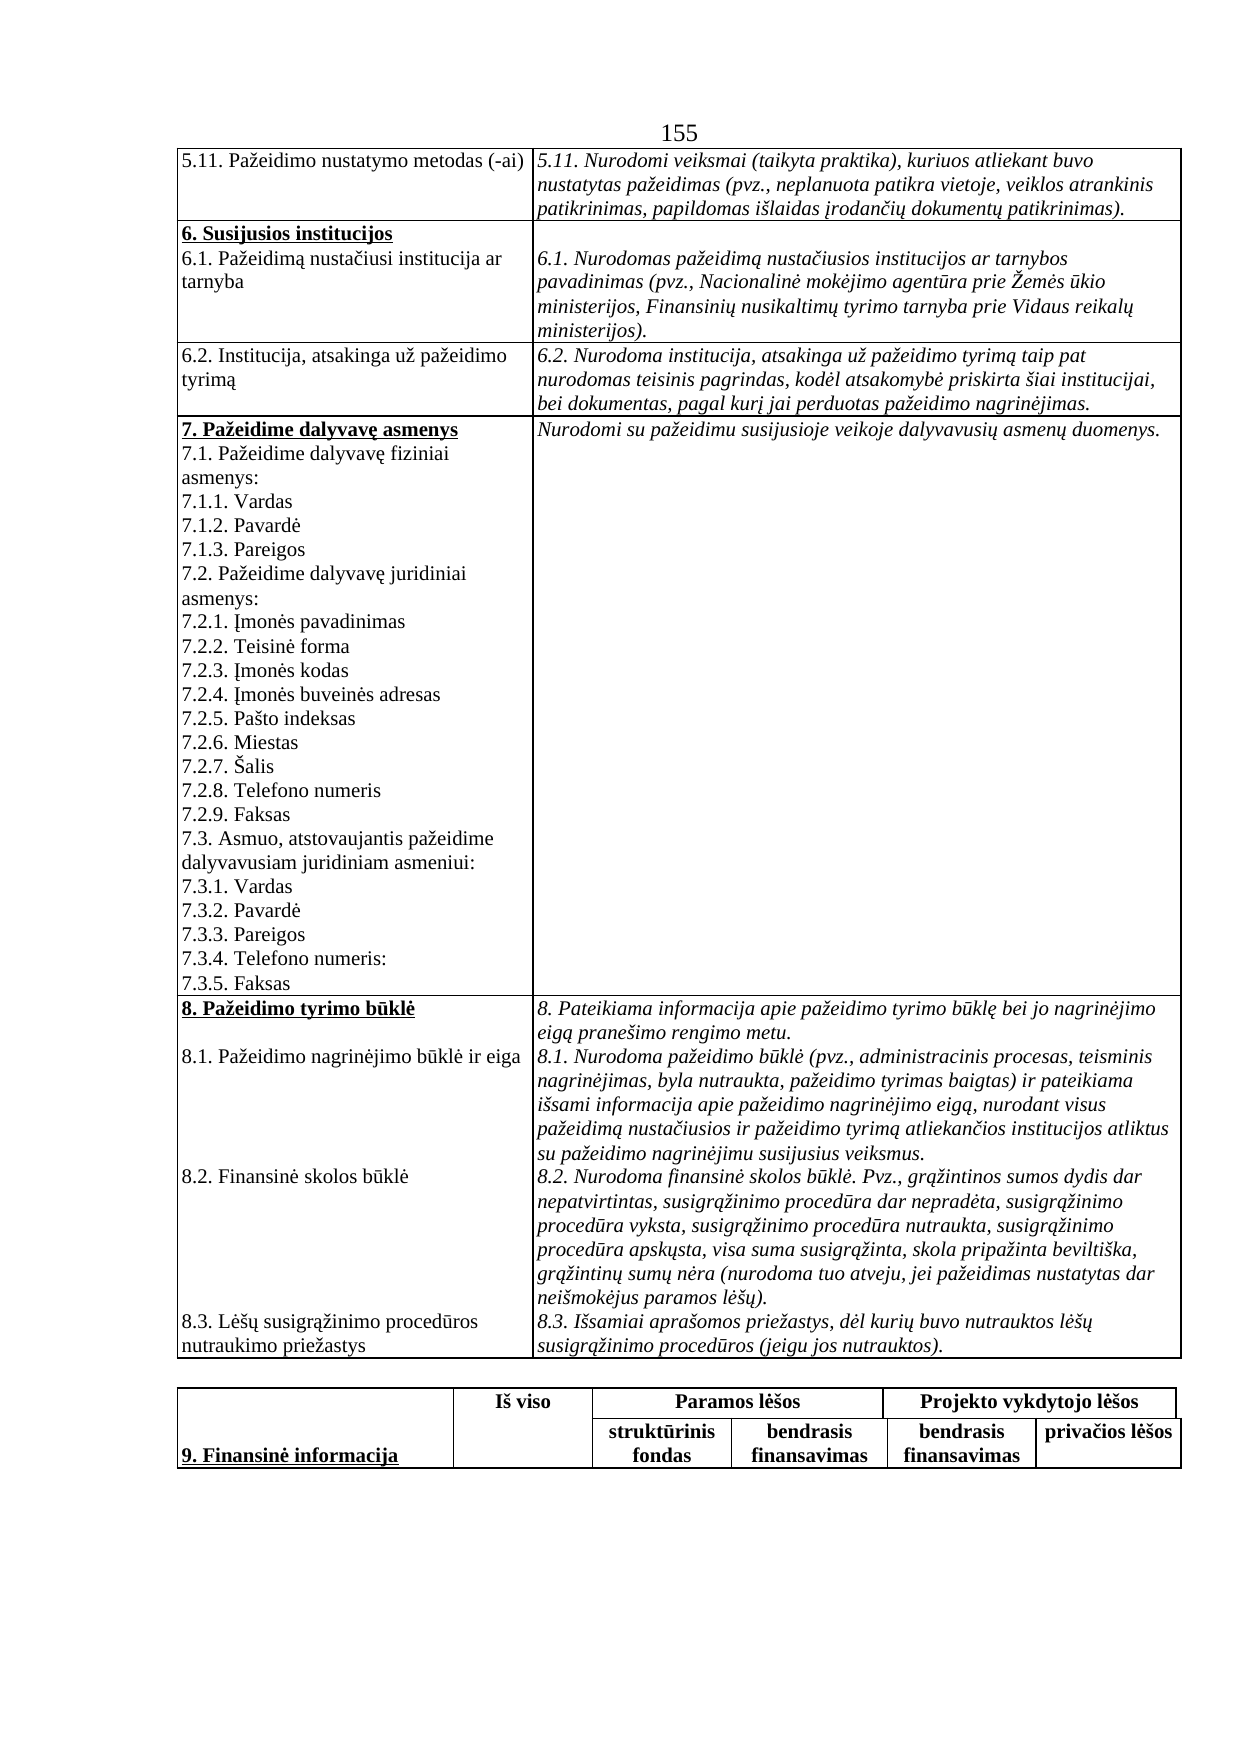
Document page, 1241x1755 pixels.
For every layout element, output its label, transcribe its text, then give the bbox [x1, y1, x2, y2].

table_cell 5.11. Pažeidimo nustatymo metodas (-ai) [178, 149, 532, 220]
table_cell 7. Pažeidime dalyvavę asmenys [178, 417, 532, 441]
table_header 9. Finansinė informacija [178, 1389, 453, 1467]
table_cell 8.3. Išsamiai aprašomos priežastys, dėl kurių buvo nutrauktos lėšų susigrąžinimo procedūros (jeigu jos nutrauktos). [534, 1309, 1180, 1357]
table_cell 6.1. Pažeidimą nustačiusi institucija ar tarnyba [178, 245, 532, 342]
table_cell 8.3. Lėšų susigrąžinimo procedūros nutraukimo priežastys [178, 1309, 532, 1357]
table_cell privačios lėšos [1037, 1419, 1180, 1467]
table_cell Nurodomi su pažeidimu susijusioje veikoje dalyvavusių asmenų duomenys. [534, 417, 1180, 441]
table_cell 8.2. Finansinė skolos būklė [178, 1165, 532, 1309]
table_cell 7.1. Pažeidime dalyvavę fiziniai asmenys: 7.1.1. Vardas 7.1.2. Pavardė 7.1.3. Pareigos 7.2. Pažeidime dalyvavę juridiniai asmenys: 7.2.1. Įmonės pavadinimas 7.2.2. Teisinė forma 7.2.3. Įmonės kodas 7.2.4. Įmonės buveinės adresas 7.2.5. Pašto indeksas 7.2.6. Miestas 7.2.7. Šalis 7.2.8. Telefono numeris 7.2.9. Faksas 7.3. Asmuo, atstovaujantis pažeidime dalyvavusiam juridiniam asmeniui: 7.3.1. Vardas 7.3.2. Pavardė 7.3.3. Pareigos 7.3.4. Telefono numeris: 7.3.5. Faksas [178, 441, 532, 994]
table_cell 6. Susijusios institucijos [178, 221, 532, 245]
table_cell bendrasis finansavimas [888, 1419, 1035, 1467]
table_cell 8. Pažeidimo tyrimo būklė [178, 996, 532, 1044]
table_header [1177, 1387, 1181, 1418]
table_cell 6.2. Institucija, atsakinga už pažeidimo tyrimą [178, 343, 532, 415]
table_cell bendrasis finansavimas [732, 1419, 887, 1467]
table_cell struktūrinis fondas [593, 1419, 731, 1467]
table_header Iš viso [454, 1389, 592, 1467]
table_cell 8.1. Nurodoma pažeidimo būklė (pvz., administracinis procesas, teisminis nagrinėjimas, byla nutraukta, pažeidimo tyrimas baigtas) ir pateikiama išsami informacija apie pažeidimo nagrinėjimo eigą, nurodant visus pažeidimą nustačiusios ir pažeidimo tyrimą atliekančios institucijos atliktus su pažeidimo nagrinėjimu susijusius veiksmus. [534, 1044, 1180, 1164]
table_cell [534, 221, 1180, 245]
table_cell 8. Pateikiama informacija apie pažeidimo tyrimo būklę bei jo nagrinėjimo eigą pranešimo rengimo metu. [534, 996, 1180, 1044]
table_cell [534, 441, 1180, 994]
table_cell 5.11. Nurodomi veiksmai (taikyta praktika), kuriuos atliekant buvo nustatytas pažeidimas (pvz., neplanuota patikra vietoje, veiklos atrankinis patikrinimas, papildomas išlaidas įrodančių dokumentų patikrinimas). [534, 149, 1180, 220]
table_cell 8.1. Pažeidimo nagrinėjimo būklė ir eiga [178, 1044, 532, 1164]
table_cell 6.1. Nurodomas pažeidimą nustačiusios institucijos ar tarnybos pavadinimas (pvz., Nacionalinė mokėjimo agentūra prie Žemės ūkio ministerijos, Finansinių nusikaltimų tyrimo tarnyba prie Vidaus reikalų ministerijos). [534, 245, 1180, 342]
table_header Projekto vykdytojo lėšos [884, 1389, 1175, 1418]
table_cell 8.2. Nurodoma finansinė skolos būklė. Pvz., grąžintinos sumos dydis dar nepatvirtintas, susigrąžinimo procedūra dar nepradėta, susigrąžinimo procedūra vyksta, susigrąžinimo procedūra nutraukta, susigrąžinimo procedūra apskųsta, visa suma susigrąžinta, skola pripažinta beviltiška, grąžintinų sumų nėra (nurodoma tuo atveju, jei pažeidimas nustatytas dar neišmokėjus paramos lėšų). [534, 1165, 1180, 1309]
table_header Paramos lėšos [593, 1389, 882, 1418]
table_cell 6.2. Nurodoma institucija, atsakinga už pažeidimo tyrimą taip pat nurodomas teisinis pagrindas, kodėl atsakomybė priskirta šiai institucijai, bei dokumentas, pagal kurį jai perduotas pažeidimo nagrinėjimas. [534, 343, 1180, 415]
